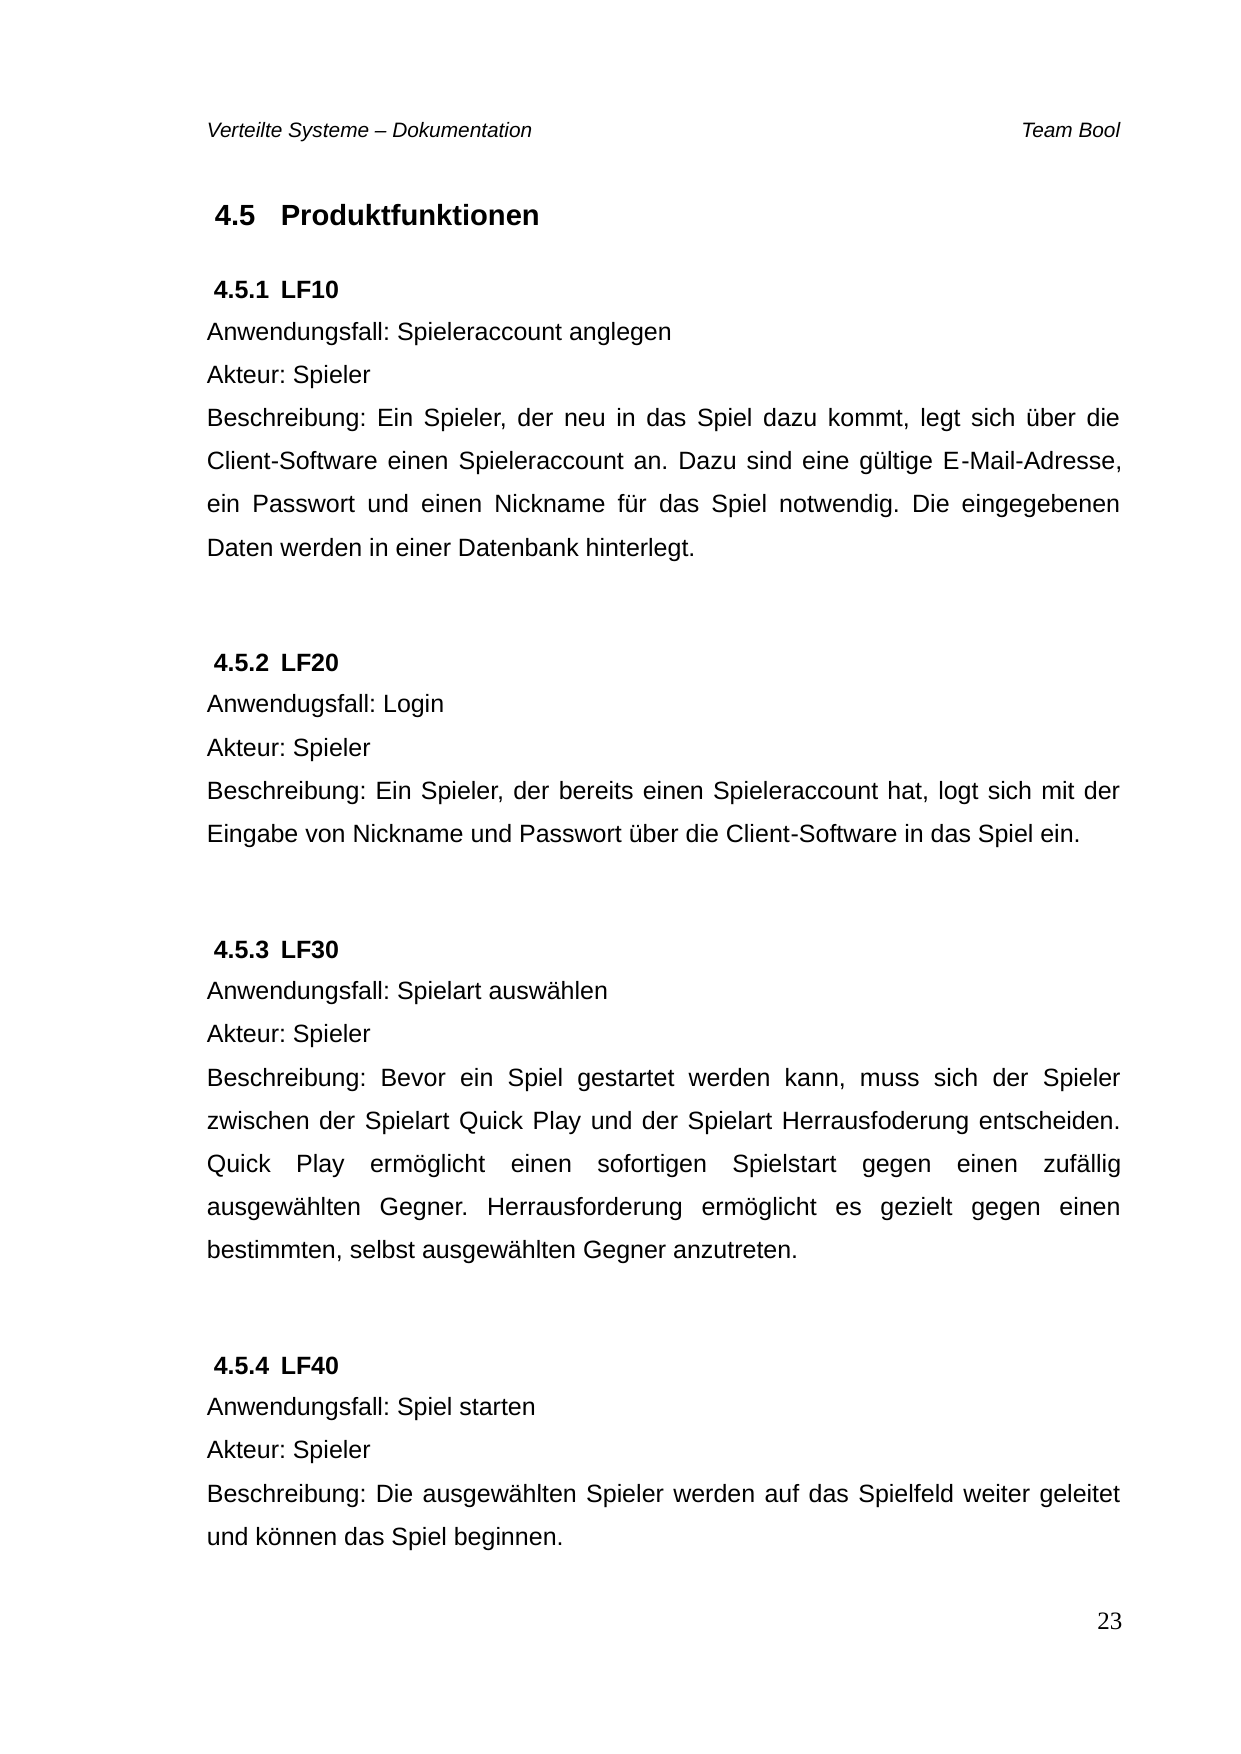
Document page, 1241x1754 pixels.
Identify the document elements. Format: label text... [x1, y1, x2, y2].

text Beschreibung: Ein Spieler, der neu in das Spiel dazu kommt, legt sich über die Client‑Software einen Spieleraccount an. Dazu sind eine gültige E‑Mail‑Adresse, ein Passwort und einen Nickname für das Spiel notwendig. Die eingegebenen Daten werden in einer Datenbank hinterlegt. [207, 403, 1122, 561]
text Anwendungsfall: Spielart auswählen [207, 976, 1122, 1005]
subtitle LF10 [207, 275, 1122, 304]
subtitle LF30 [207, 935, 1122, 964]
text Anwendungsfall: Spiel starten [207, 1392, 1122, 1421]
text Beschreibung: Ein Spieler, der bereits einen Spieleraccount hat, logt sich mit der Eingabe von Nickname und Passwort über die Client‑Software in das Spiel ein. [207, 776, 1122, 848]
subtitle LF20 [207, 648, 1122, 677]
text Beschreibung: Die ausgewählten Spieler werden auf das Spielfeld weiter geleitet und können das Spiel beginnen. [207, 1479, 1122, 1551]
text Akteur: Spieler [207, 360, 1122, 389]
text Akteur: Spieler [207, 1019, 1122, 1048]
subtitle LF40 [207, 1351, 1122, 1380]
text Beschreibung: Bevor ein Spiel gestartet werden kann, muss sich der Spieler zwischen der Spielart Quick Play und der Spielart Herrausfoderung entscheiden. Quick Play ermöglicht einen sofortigen Spielstart gegen einen zufällig ausgewählten Gegner. Herrausforderung ermöglicht es gezielt gegen einen bestimmten, selbst ausgewählten Gegner anzutreten. [207, 1063, 1122, 1264]
text Anwendungsfall: Spieleraccount anglegen [207, 317, 1122, 345]
text Anwendugsfall: Login [207, 689, 1122, 718]
text Akteur: Spieler [207, 733, 1122, 762]
text Akteur: Spieler [207, 1436, 1122, 1464]
subtitle Produktfunktionen [207, 198, 1122, 231]
